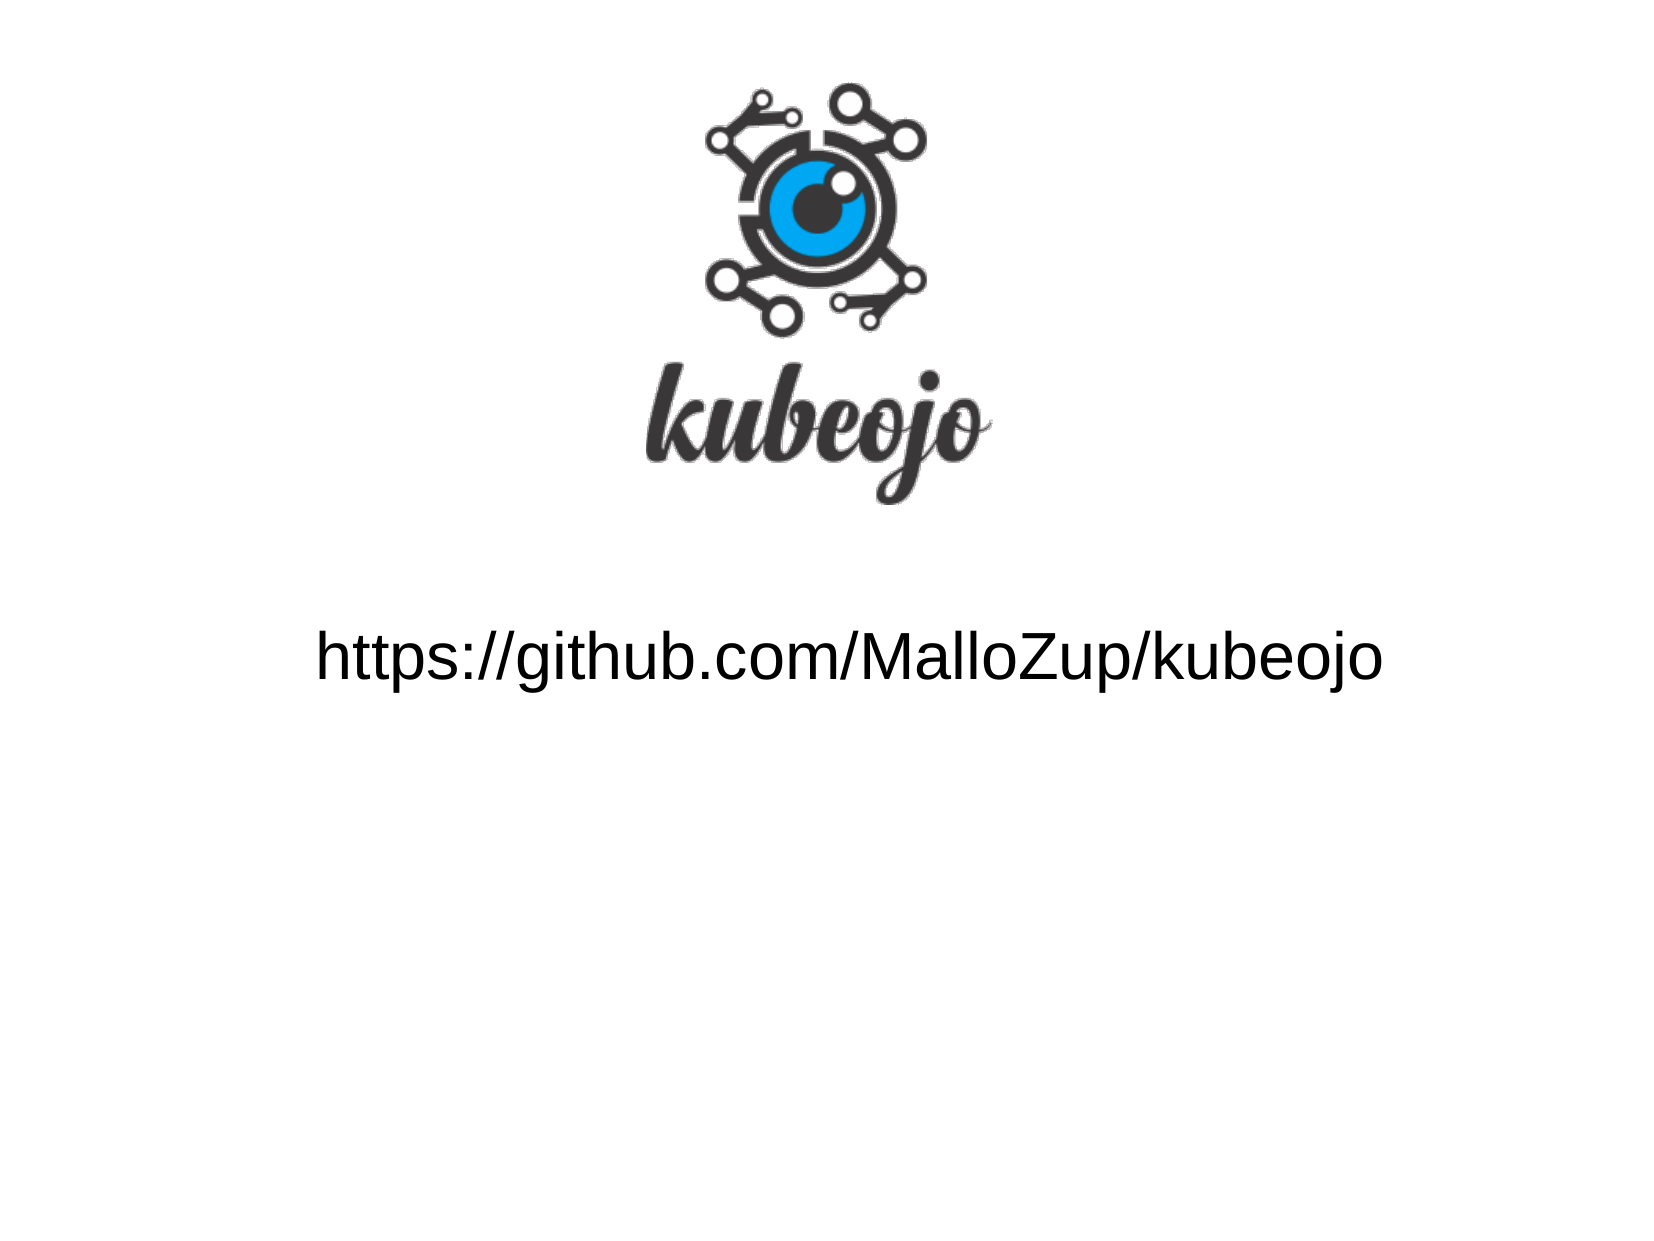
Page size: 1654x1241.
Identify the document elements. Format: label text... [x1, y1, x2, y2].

subtitle https://github.com/MalloZup/kubeojo [106, 296, 1595, 1016]
picture [646, 82, 993, 505]
